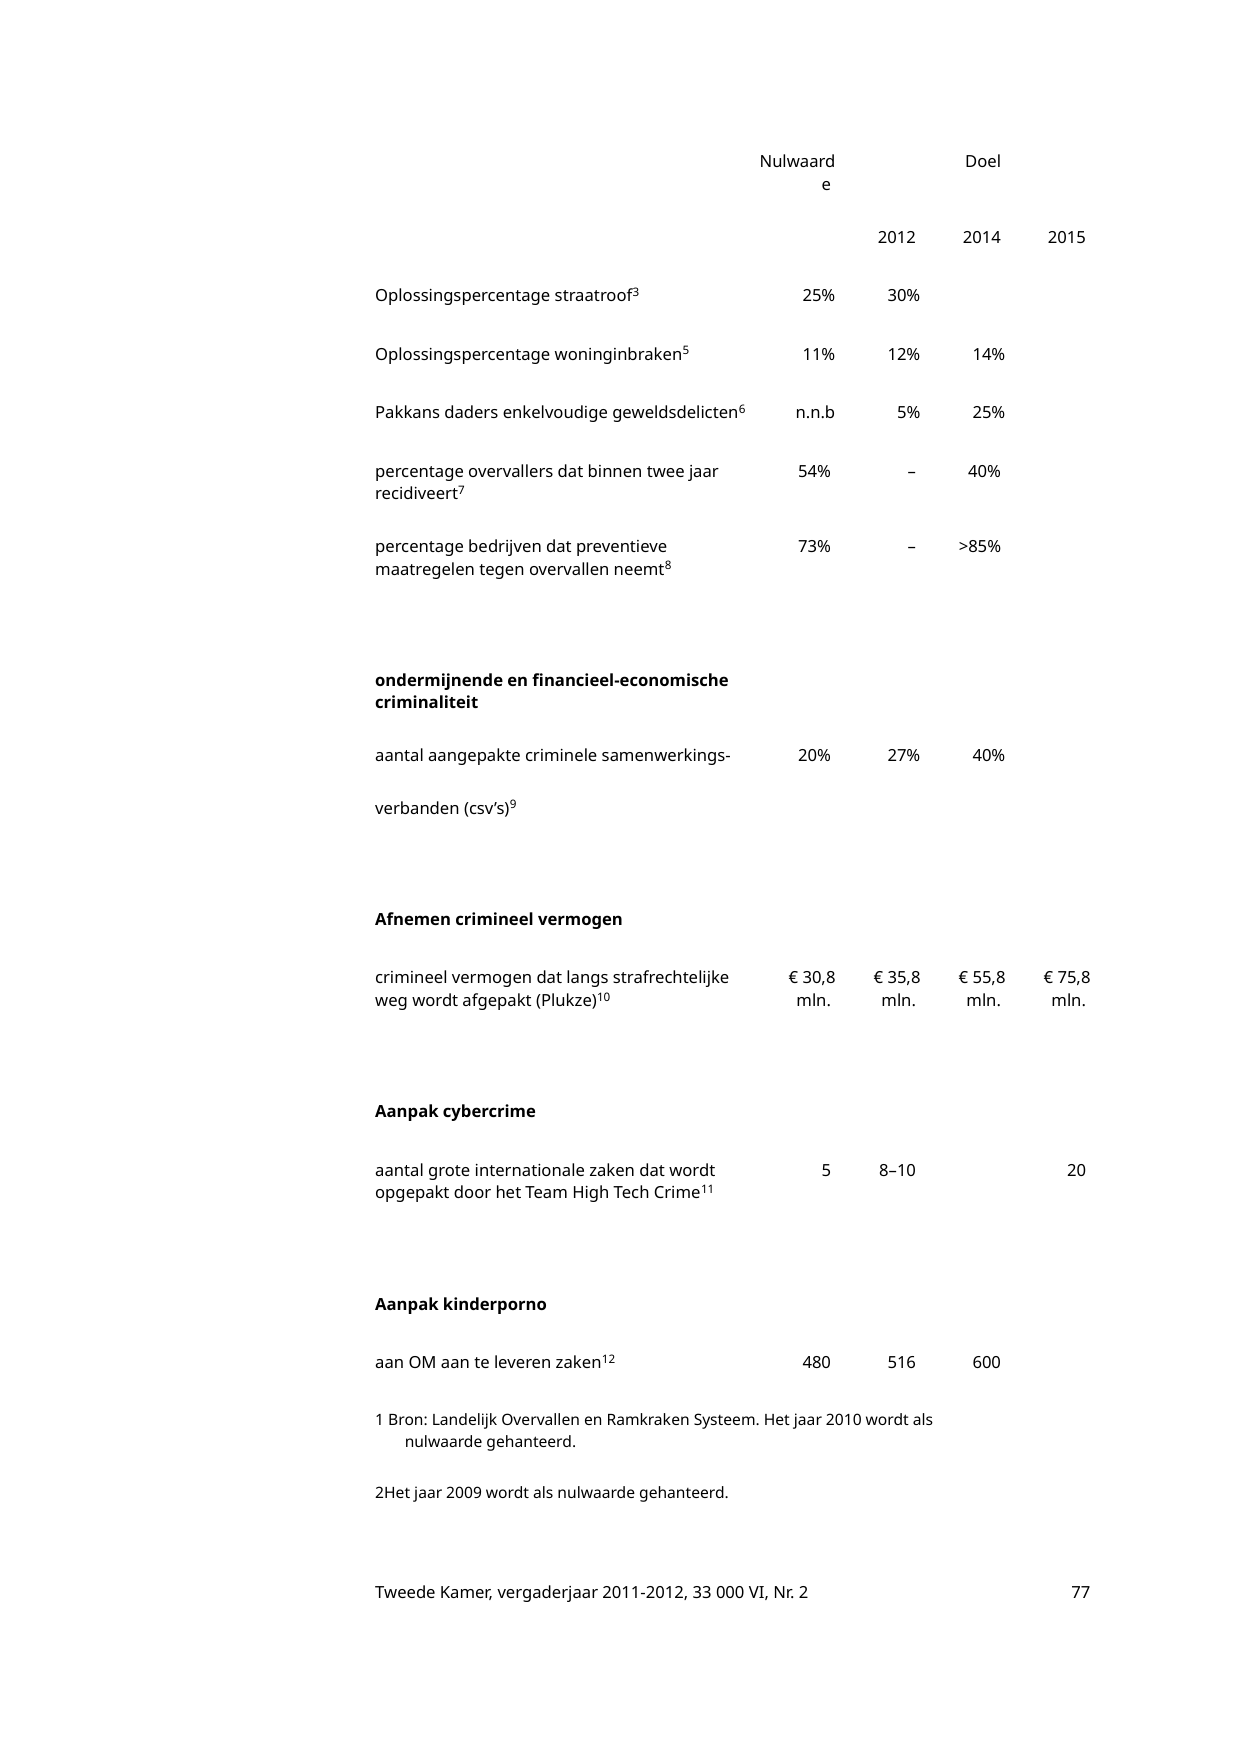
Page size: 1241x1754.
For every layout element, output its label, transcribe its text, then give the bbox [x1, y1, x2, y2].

table_cell 73% [750, 535, 835, 610]
table_cell [1005, 669, 1090, 744]
table_cell [375, 610, 750, 668]
table_header [375, 150, 750, 225]
table_cell Afnemen crimineel vermogen [375, 908, 750, 966]
table_cell n.n.b [750, 401, 835, 459]
table_cell € 35,8 mln. [835, 966, 920, 1042]
table_cell [835, 849, 920, 908]
table_cell [835, 610, 920, 668]
table_cell – [835, 459, 920, 534]
table_cell 480 [750, 1351, 835, 1409]
table_cell [375, 1234, 750, 1292]
table_cell [835, 1100, 920, 1158]
table_cell 1 Bron: Landelijk Overvallen en Ramkraken Systeem. Het jaar 2010 wordt als nulwaarde gehanteerd. 2Het jaar 2009 wordt als nulwaarde gehanteerd. [375, 1409, 1005, 1533]
table_cell 5% [835, 401, 920, 459]
table_cell [1005, 849, 1090, 908]
table_cell [1005, 535, 1090, 610]
table_cell [750, 610, 835, 668]
table_cell [1005, 1100, 1090, 1158]
table_cell >85% [920, 535, 1005, 610]
table_cell € 30,8 mln. [750, 966, 835, 1042]
table_cell [1005, 459, 1090, 534]
table_cell 600 [920, 1351, 1005, 1409]
table_cell [920, 1292, 1005, 1351]
table_cell 40% [920, 744, 1005, 849]
table_cell 27% [835, 744, 920, 849]
table_cell [835, 908, 920, 966]
table_cell 20% [750, 744, 835, 849]
table_cell [835, 1042, 920, 1100]
table_cell [1005, 744, 1090, 849]
table_cell 516 [835, 1351, 920, 1409]
table_cell [1005, 610, 1090, 668]
table_cell 30% [835, 284, 920, 342]
table_cell [750, 669, 835, 744]
table_cell [1005, 284, 1090, 342]
table_cell Oplossingspercentage straatroof3 [375, 284, 750, 342]
table_cell 5 [750, 1159, 835, 1234]
table_cell [920, 669, 1005, 744]
table_cell Aanpak cybercrime [375, 1100, 750, 1158]
table_cell ondermijnende en financieel-economische criminaliteit [375, 669, 750, 744]
table_cell [1005, 908, 1090, 966]
table_cell 2014 [920, 225, 1005, 284]
table_cell € 55,8 mln. [920, 966, 1005, 1042]
table_cell 8–10 [835, 1159, 920, 1234]
table_cell € 75,8 mln. [1005, 966, 1090, 1042]
table_cell [750, 1292, 835, 1351]
table_header [1005, 150, 1090, 225]
table_cell 14% [920, 342, 1005, 401]
table_cell [750, 1234, 835, 1292]
table_cell percentage overvallers dat binnen twee jaar recidiveert7 [375, 459, 750, 534]
table_cell [750, 908, 835, 966]
table_cell 25% [750, 284, 835, 342]
table_cell aantal grote internationale zaken dat wordt opgepakt door het Team High Tech Crime11 [375, 1159, 750, 1234]
table_cell [920, 1234, 1005, 1292]
table_header [835, 150, 920, 225]
table_cell 25% [920, 401, 1005, 459]
table_cell [1005, 342, 1090, 401]
table_cell 20 [1005, 1159, 1090, 1234]
table_header Nulwaarde [750, 150, 835, 225]
table_cell 2015 [1005, 225, 1090, 284]
table_cell [750, 1100, 835, 1158]
table_cell Oplossingspercentage woninginbraken5 [375, 342, 750, 401]
table_cell [920, 849, 1005, 908]
table_cell [1005, 1042, 1090, 1100]
table_cell [835, 669, 920, 744]
table_cell [920, 1100, 1005, 1158]
table_cell [1005, 1292, 1090, 1351]
table_cell [1005, 401, 1090, 459]
table_header Doel [920, 150, 1005, 225]
table_cell [1005, 1351, 1090, 1409]
table_cell [375, 849, 750, 908]
table_cell 12% [835, 342, 920, 401]
table_cell Pakkans daders enkelvoudige geweldsdelicten6 [375, 401, 750, 459]
table_cell crimineel vermogen dat langs strafrechtelijke weg wordt afgepakt (Plukze)10 [375, 966, 750, 1042]
table_cell – [835, 535, 920, 610]
table_cell 2012 [835, 225, 920, 284]
table_cell [375, 1042, 750, 1100]
table_cell percentage bedrijven dat preventieve maatregelen tegen overvallen neemt8 [375, 535, 750, 610]
table_cell 40% [920, 459, 1005, 534]
table_cell [750, 1042, 835, 1100]
table_cell Aanpak kinderporno [375, 1292, 750, 1351]
table_cell [920, 610, 1005, 668]
table_cell [920, 908, 1005, 966]
table_cell [920, 284, 1005, 342]
table_cell aantal aangepakte criminele samenwerkings- verbanden (csv’s)9 [375, 744, 750, 849]
table_cell [750, 225, 835, 284]
table_cell 11% [750, 342, 835, 401]
table_cell [835, 1234, 920, 1292]
table_cell [920, 1159, 1005, 1234]
table_cell [750, 849, 835, 908]
table_cell [375, 225, 750, 284]
table_cell 54% [750, 459, 835, 534]
table_cell [1005, 1234, 1090, 1292]
table_cell [835, 1292, 920, 1351]
table_cell aan OM aan te leveren zaken12 [375, 1351, 750, 1409]
table_cell [920, 1042, 1005, 1100]
